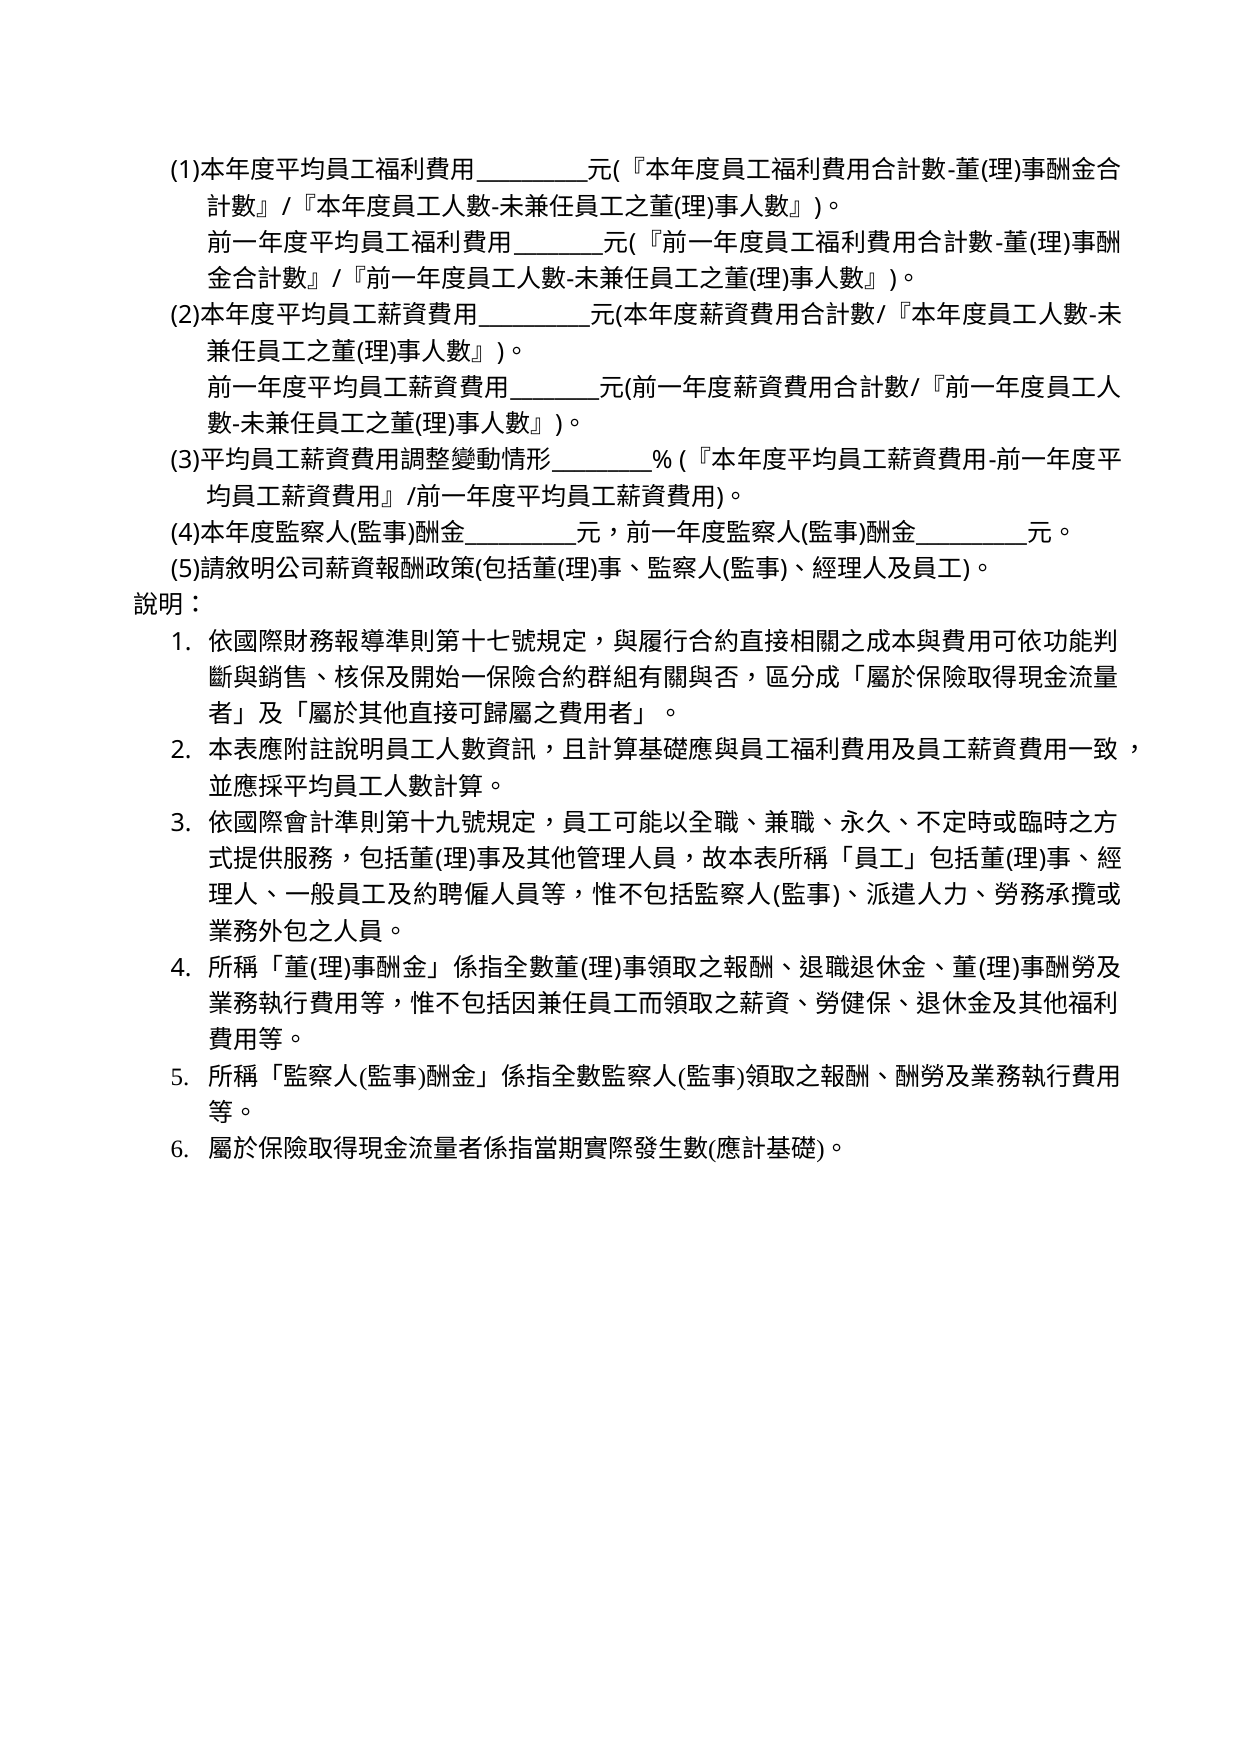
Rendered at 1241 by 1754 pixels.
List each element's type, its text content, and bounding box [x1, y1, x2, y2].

text (5)請敘明公司薪資報酬政策(包括董(理)事、監察人(監事)、經理人及員工)。 [171, 549, 1122, 585]
text (4)本年度監察人(監事)酬金__________元，前一年度監察人(監事)酬金__________元。 [171, 512, 1122, 549]
list 屬於保險取得現金流量者係指當期實際發生數(應計基礎)。 [170, 1129, 1122, 1165]
list 依國際財務報導準則第十七號規定，與履行合約直接相關之成本與費用可依功能判斷與銷售、核保及開始一保險合約群組有關與否，區分成「屬於保險取得現金流量者」及「屬於其他直接可歸屬之費用者」。 [170, 621, 1122, 730]
text (1)本年度平均員工福利費用__________元(『本年度員工福利費用合計數-董(理)事酬金合計數』/『本年度員工人數-未兼任員工之董(理)事人數』)。 [170, 150, 1122, 222]
text 前一年度平均員工福利費用________元(『前一年度員工福利費用合計數-董(理)事酬金合計數』/『前一年度員工人數-未兼任員工之董(理)事人數』)。 [207, 222, 1122, 295]
text 前一年度平均員工薪資費用________元(前一年度薪資費用合計數/『前一年度員工人數-未兼任員工之董(理)事人數』)。 [207, 367, 1122, 440]
text (3)平均員工薪資費用調整變動情形_________% (『本年度平均員工薪資費用-前一年度平均員工薪資費用』/前一年度平均員工薪資費用)。 [170, 440, 1122, 512]
text 說明： [133, 585, 1122, 621]
list 本表應附註說明員工人數資訊，且計算基礎應與員工福利費用及員工薪資費用一致，並應採平均員工人數計算。 [170, 730, 1122, 802]
list 依國際會計準則第十九號規定，員工可能以全職、兼職、永久、不定時或臨時之方式提供服務，包括董(理)事及其他管理人員，故本表所稱「員工」包括董(理)事、經理人、一般員工及約聘僱人員等，惟不包括監察人(監事)、派遣人力、勞務承攬或業務外包之人員。 [170, 802, 1122, 947]
list 所稱「董(理)事酬金」係指全數董(理)事領取之報酬、退職退休金、董(理)事酬勞及業務執行費用等，惟不包括因兼任員工而領取之薪資、勞健保、退休金及其他福利費用等。 [170, 947, 1122, 1056]
text (2)本年度平均員工薪資費用__________元(本年度薪資費用合計數/『本年度員工人數-未兼任員工之董(理)事人數』)。 [170, 295, 1122, 367]
list 所稱「監察人(監事)酬金」係指全數監察人(監事)領取之報酬、酬勞及業務執行費用等。 [170, 1056, 1122, 1129]
